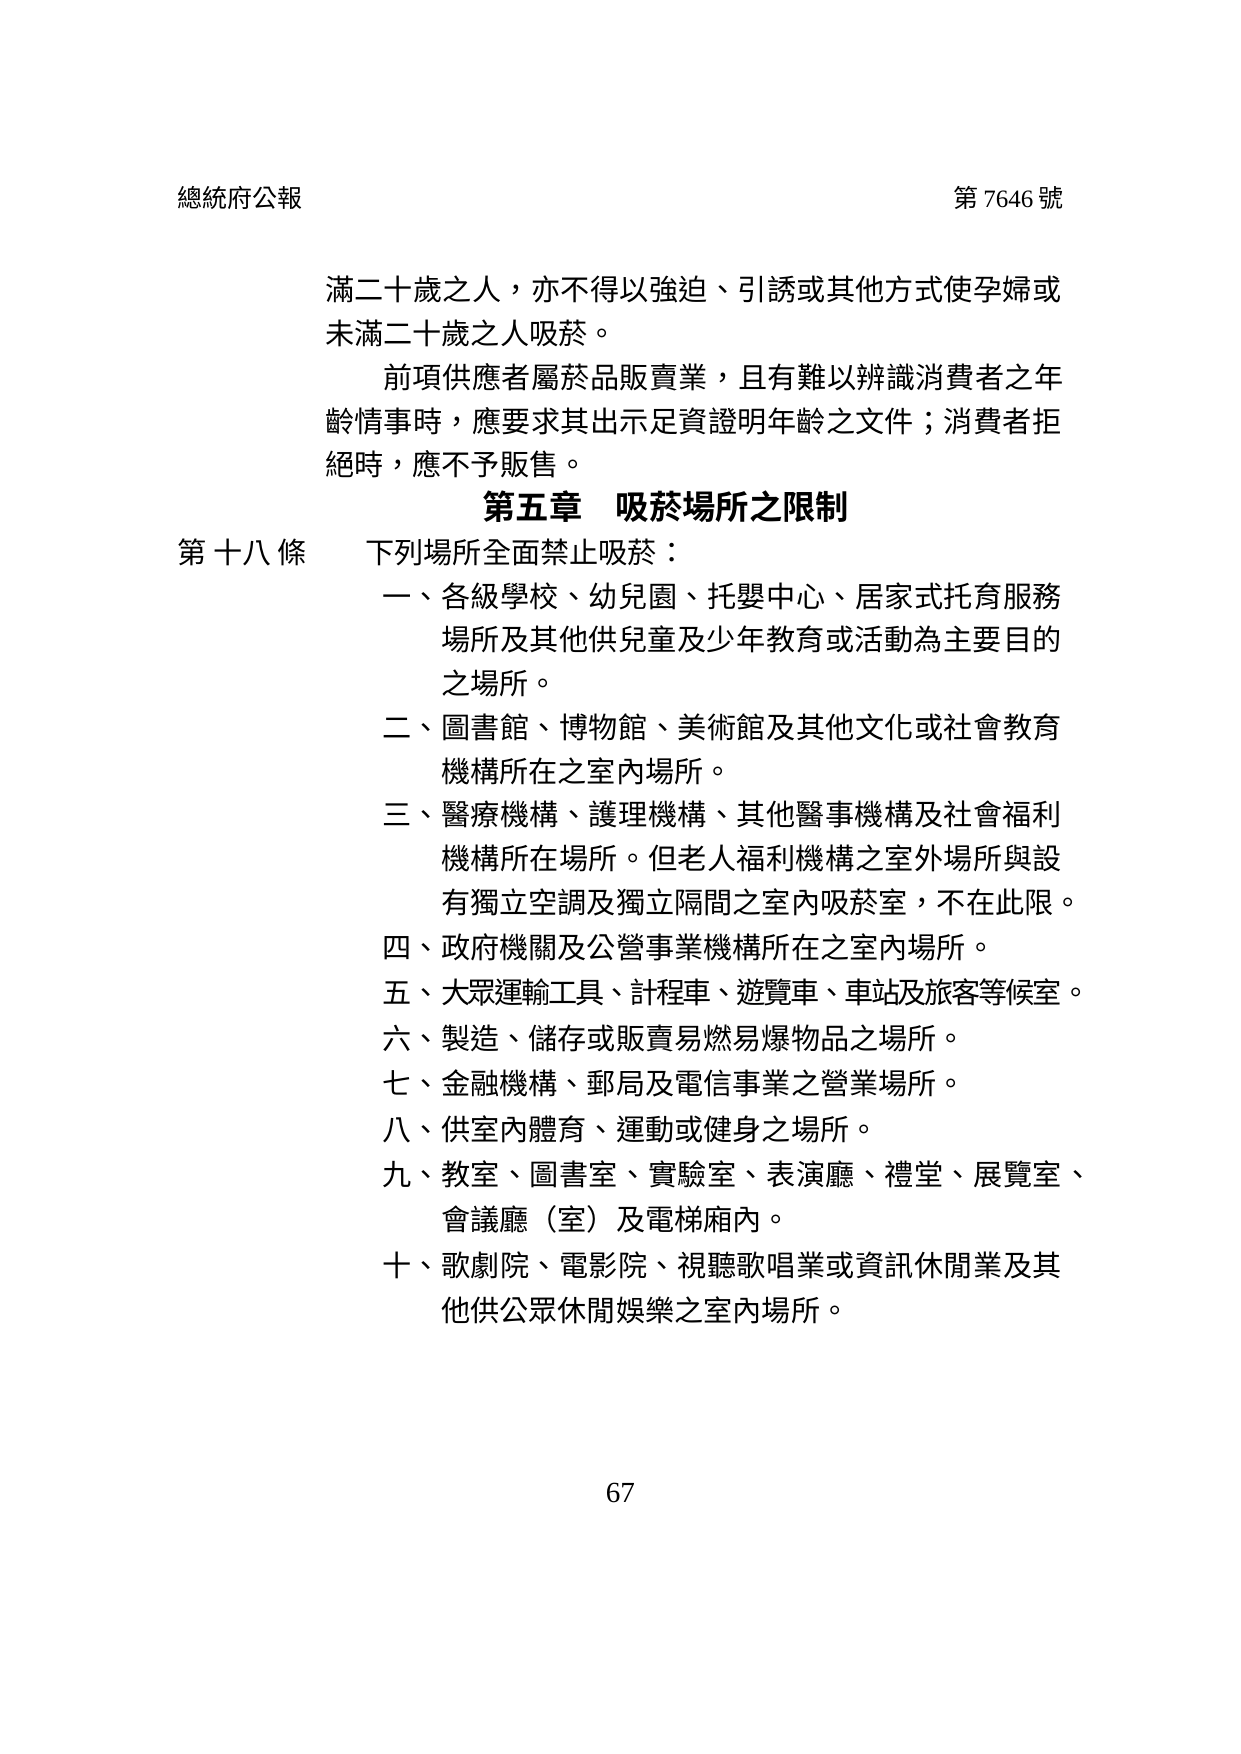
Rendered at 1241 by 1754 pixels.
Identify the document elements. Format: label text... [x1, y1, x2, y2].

text 第 十八 條 下列場所全面禁止吸菸： [177, 528, 1063, 572]
text 滿二十歲之人，亦不得以強迫、引誘或其他方式使孕婦或未滿二十歲之人吸菸。 [177, 266, 1063, 353]
text 三、 醫療機構、護理機構、其他醫事機構及社會福利機構所在場所。但老人福利機構之室外場所與設有獨立空調及獨立隔間之室內吸菸室，不在此限。 [382, 791, 1063, 922]
text 九、 教室、圖書室、實驗室、表演廳、禮堂、展覽室、會議廳（室）及電梯廂內。 [382, 1149, 1063, 1240]
text 六、 製造、儲存或販賣易燃易爆物品之場所。 [382, 1013, 1063, 1058]
text 八、 供室內體育、運動或健身之場所。 [382, 1104, 1063, 1149]
text 前項供應者屬菸品販賣業，且有難以辨識消費者之年齡情事時，應要求其出示足資證明年齡之文件；消費者拒絕時，應不予販售。 [325, 353, 1063, 484]
text 二、 圖書館、博物館、美術館及其他文化或社會教育機構所在之室內場所。 [382, 703, 1063, 791]
text 四、 政府機關及公營事業機構所在之室內場所。 [382, 922, 1063, 967]
text 七、 金融機構、郵局及電信事業之營業場所。 [382, 1058, 1063, 1104]
text 五、 大眾運輸工具、計程車、遊覽車、車站及旅客等候室。 [382, 967, 1063, 1013]
text 一、 各級學校、幼兒園、托嬰中心、居家式托育服務場所及其他供兒童及少年教育或活動為主要目的之場所。 [382, 572, 1063, 703]
text 第五章 吸菸場所之限制 [482, 484, 1063, 528]
text 十、 歌劇院、電影院、視聽歌唱業或資訊休閒業及其他供公眾休閒娛樂之室內場所。 [382, 1240, 1063, 1331]
